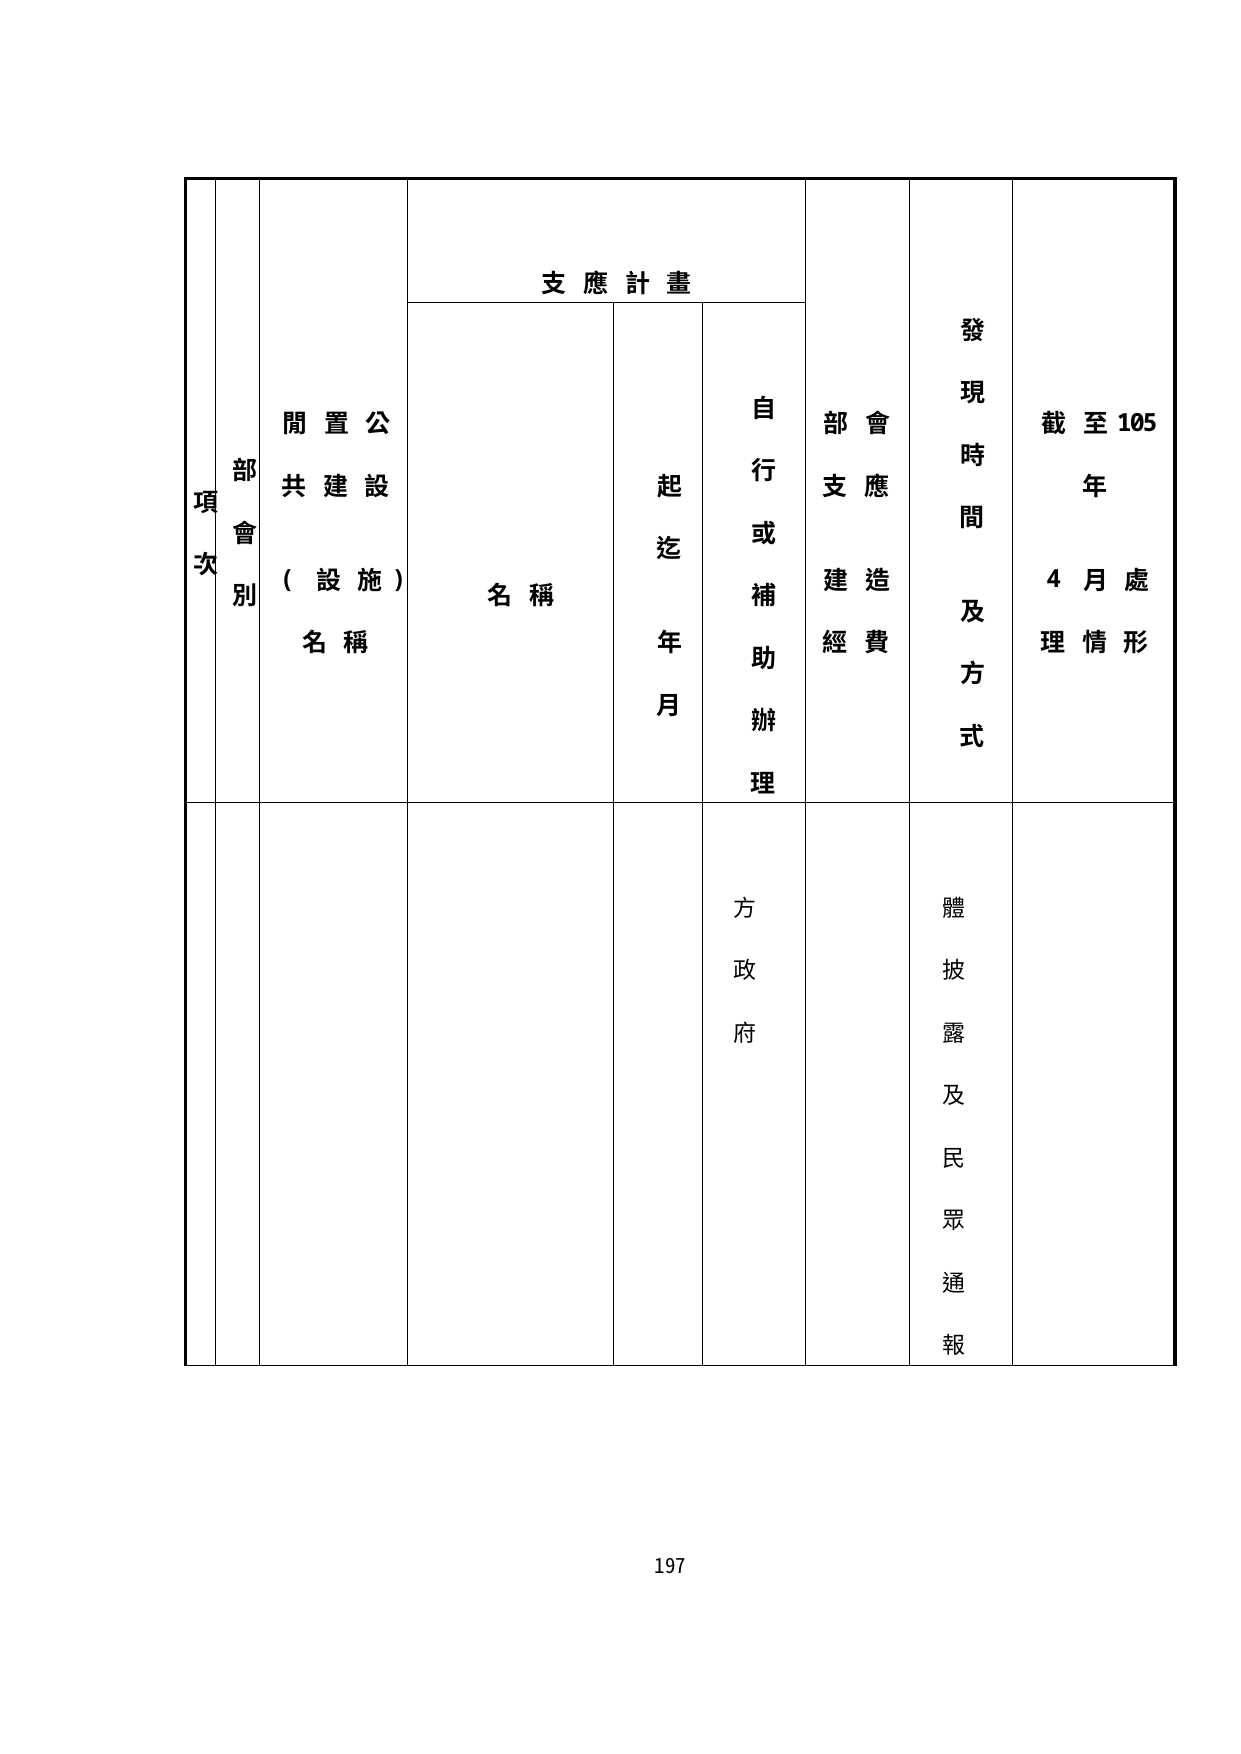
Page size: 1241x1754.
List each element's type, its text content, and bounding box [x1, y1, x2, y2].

table_header 項次 [187, 180, 215, 802]
table_cell 自行或補助辦理 [703, 303, 805, 802]
table_cell [614, 803, 702, 1365]
table_cell [408, 803, 613, 1365]
table_header 部會別 [216, 180, 259, 802]
table_cell [216, 803, 259, 1365]
table_cell [260, 803, 407, 1365]
table_cell [187, 803, 215, 1365]
table_cell [806, 803, 909, 1365]
table_header 支應計畫 [408, 180, 805, 302]
table_cell [1013, 803, 1173, 1365]
table_cell 方政府 [703, 803, 805, 1365]
table_header 部會支應 建造經費 [806, 180, 909, 802]
table_cell 起迄 年月 [614, 303, 702, 802]
table_header 閒置公共建設 (設施)名稱 [260, 180, 407, 802]
table_header 發現時間 及方式 [910, 180, 1012, 802]
table_header 截至105年 4月處理情形 [1013, 180, 1173, 802]
table_cell 名稱 [408, 303, 613, 802]
table_cell 體披露及民眾通報 [910, 803, 1012, 1365]
